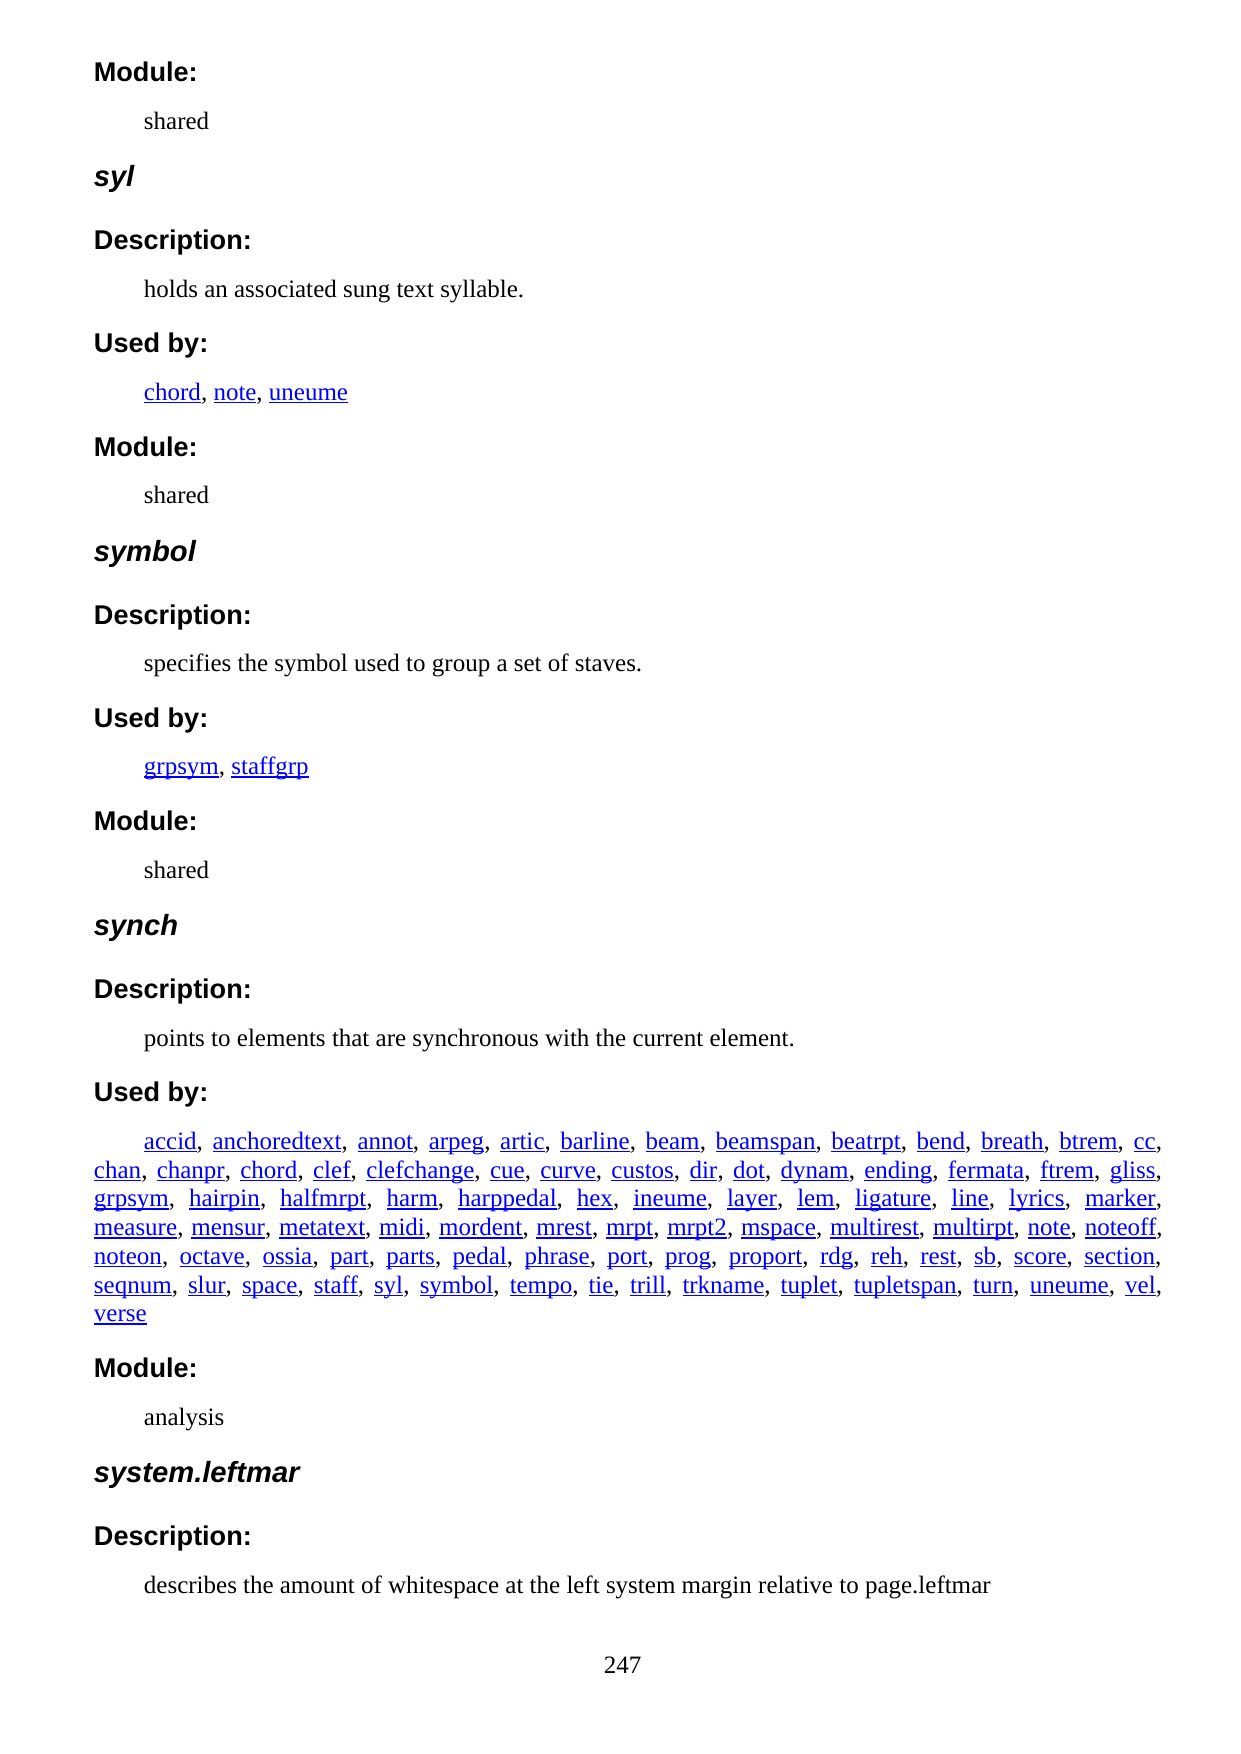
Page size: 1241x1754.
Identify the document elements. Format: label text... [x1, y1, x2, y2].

subtitle Used by: [94, 1076, 1162, 1108]
text grpsym, staffgrp [94, 751, 1162, 780]
text holds an associated sung text syllable. [94, 274, 1162, 302]
subtitle Module: [94, 431, 1162, 462]
text chord, note, uneume [94, 377, 1162, 406]
subtitle Description: [94, 973, 1162, 1004]
text shared [94, 855, 1162, 883]
subtitle Description: [94, 599, 1162, 630]
subtitle Module: [94, 56, 1162, 87]
subtitle system.leftmar [94, 1455, 1162, 1489]
subtitle syl [94, 159, 1162, 193]
subtitle Description: [94, 1520, 1162, 1551]
subtitle Used by: [94, 327, 1162, 359]
text specifies the symbol used to group a set of staves. [94, 648, 1162, 677]
text shared [94, 480, 1162, 509]
text accid, anchoredtext, annot, arpeg, artic, barline, beam, beamspan, beatrpt, bend, breath, btrem, cc, chan, chanpr, chord, clef, clefchange, cue, curve, custos, dir, dot, dynam, ending, fermata, ftrem, gliss, grpsym, hairpin, halfmrpt, harm, harppedal, hex, ineume, layer, lem, ligature, line, lyrics, marker, measure, mensur, metatext, midi, mordent, mrest, mrpt, mrpt2, mspace, multirest, multirpt, note, noteoff, noteon, octave, ossia, part, parts, pedal, phrase, port, prog, proport, rdg, reh, rest, sb, score, section, seqnum, slur, space, staff, syl, symbol, tempo, tie, trill, trkname, tuplet, tupletspan, turn, uneume, vel, verse [94, 1126, 1162, 1327]
subtitle Module: [94, 805, 1162, 836]
text shared [94, 106, 1162, 134]
subtitle Used by: [94, 702, 1162, 733]
subtitle symbol [94, 534, 1162, 567]
subtitle Module: [94, 1352, 1162, 1383]
text describes the amount of whitespace at the left system margin relative to page.leftmar [94, 1570, 1162, 1598]
text analysis [94, 1402, 1162, 1430]
subtitle Description: [94, 224, 1162, 256]
subtitle synch [94, 908, 1162, 942]
text points to elements that are synchronous with the current element. [94, 1023, 1162, 1051]
